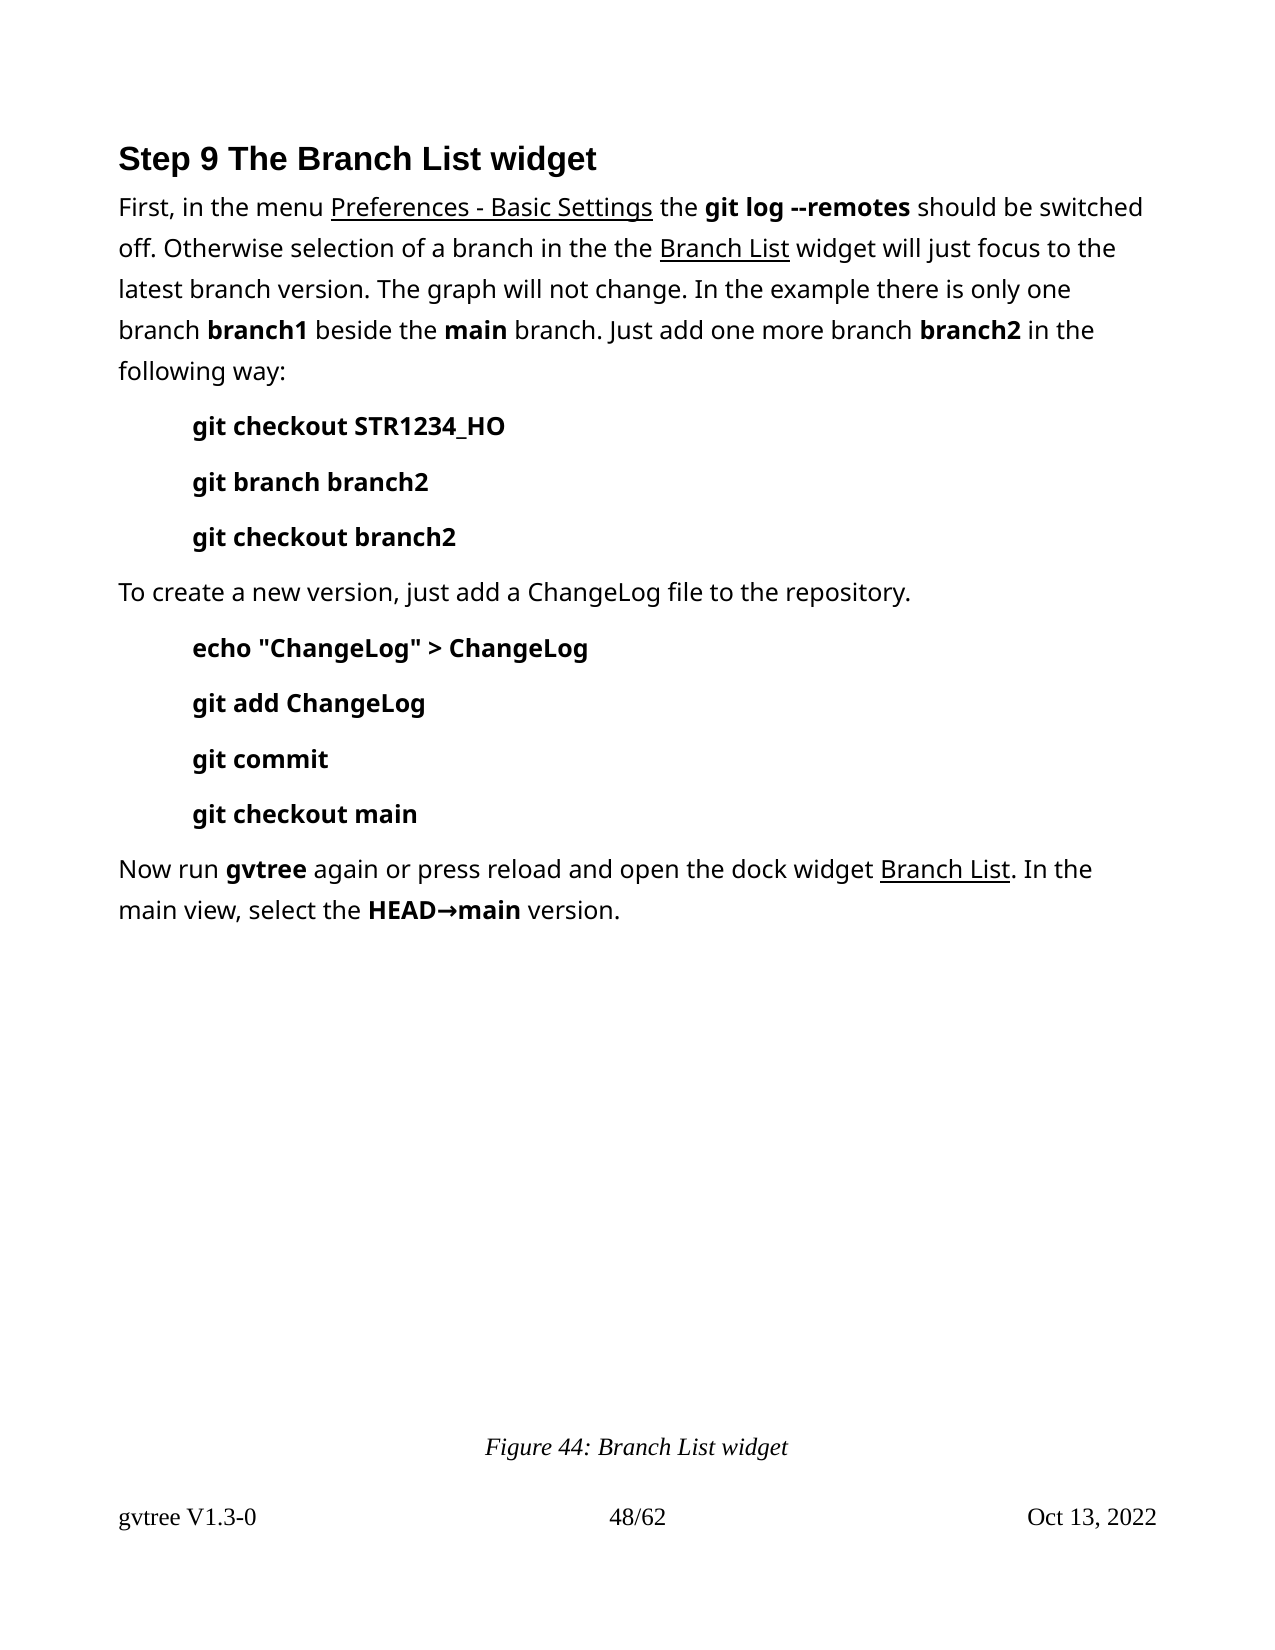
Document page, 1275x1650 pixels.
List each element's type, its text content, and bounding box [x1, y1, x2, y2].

text Figure 44: Branch List widget [347, 961, 928, 1461]
text To create a new version, just add a ChangeLog file to the repository. [118, 575, 1157, 609]
text git branch branch2 [118, 464, 1157, 498]
text git commit [118, 741, 1157, 775]
subtitle Step 9 The Branch List widget [118, 139, 1157, 178]
text Now run gvtree again or press reload and open the dock widget Branch List. In the main view, select the HEAD→main version. [118, 852, 1157, 927]
text git checkout main [118, 797, 1157, 831]
text git add ChangeLog [118, 686, 1157, 720]
text git checkout STR1234_HO [118, 409, 1157, 443]
text First, in the menu Preferences - Basic Settings the git log --remotes should be switched off. Otherwise selection of a branch in the the Branch List widget will just focus to the latest branch version. The graph will not change. In the example there is only one branch branch1 beside the main branch. Just add one more branch branch2 in the following way: [118, 190, 1157, 387]
text echo "ChangeLog" > ChangeLog [118, 631, 1157, 664]
text git checkout branch2 [118, 520, 1157, 554]
